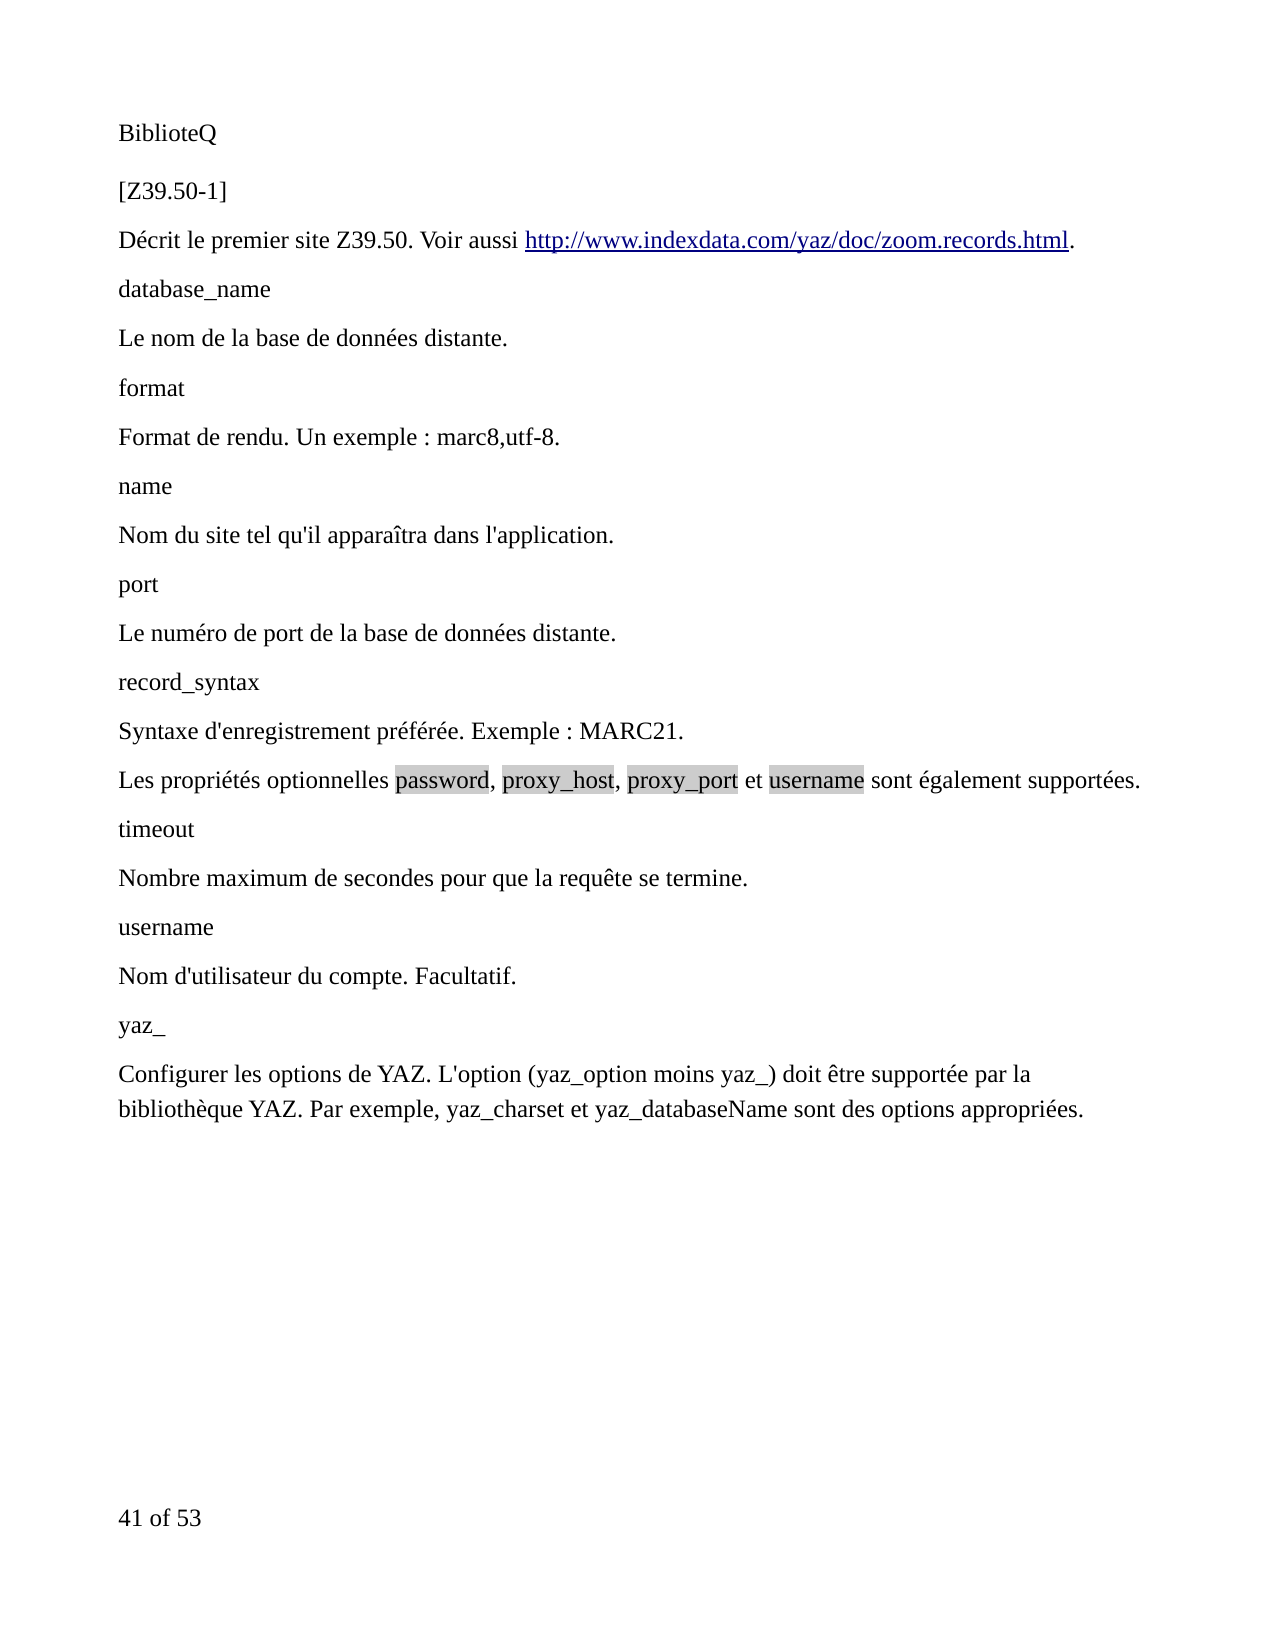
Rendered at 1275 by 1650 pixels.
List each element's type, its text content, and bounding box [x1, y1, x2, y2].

text timeout [118, 814, 1157, 843]
text database_name [118, 274, 1157, 303]
text record_syntax [118, 667, 1157, 696]
text username [118, 912, 1157, 941]
text Syntaxe d'enregistrement préférée. Exemple : MARC21. [118, 716, 1157, 745]
text Décrit le premier site Z39.50. Voir aussi http://www.indexdata.com/yaz/doc/zoom.records.html. [118, 225, 1157, 254]
text [Z39.50-1] [118, 176, 1157, 205]
text port [118, 569, 1157, 598]
text yaz_ [118, 1010, 1157, 1039]
text Nom d'utilisateur du compte. Facultatif. [118, 961, 1157, 990]
text Le numéro de port de la base de données distante. [118, 618, 1157, 647]
text name [118, 471, 1157, 499]
text Nom du site tel qu'il apparaîtra dans l'application. [118, 520, 1157, 548]
text Les propriétés optionnelles password, proxy_host, proxy_port et username sont également supportées. [118, 765, 1157, 794]
text Le nom de la base de données distante. [118, 323, 1157, 352]
text Nombre maximum de secondes pour que la requête se termine. [118, 863, 1157, 892]
text Configurer les options de YAZ. L'option (yaz_option moins yaz_) doit être supportée par la bibliothèque YAZ. Par exemple, yaz_charset et yaz_databaseName sont des options appropriées. [118, 1059, 1157, 1123]
text Format de rendu. Un exemple : marc8,utf-8. [118, 422, 1157, 450]
text format [118, 373, 1157, 401]
